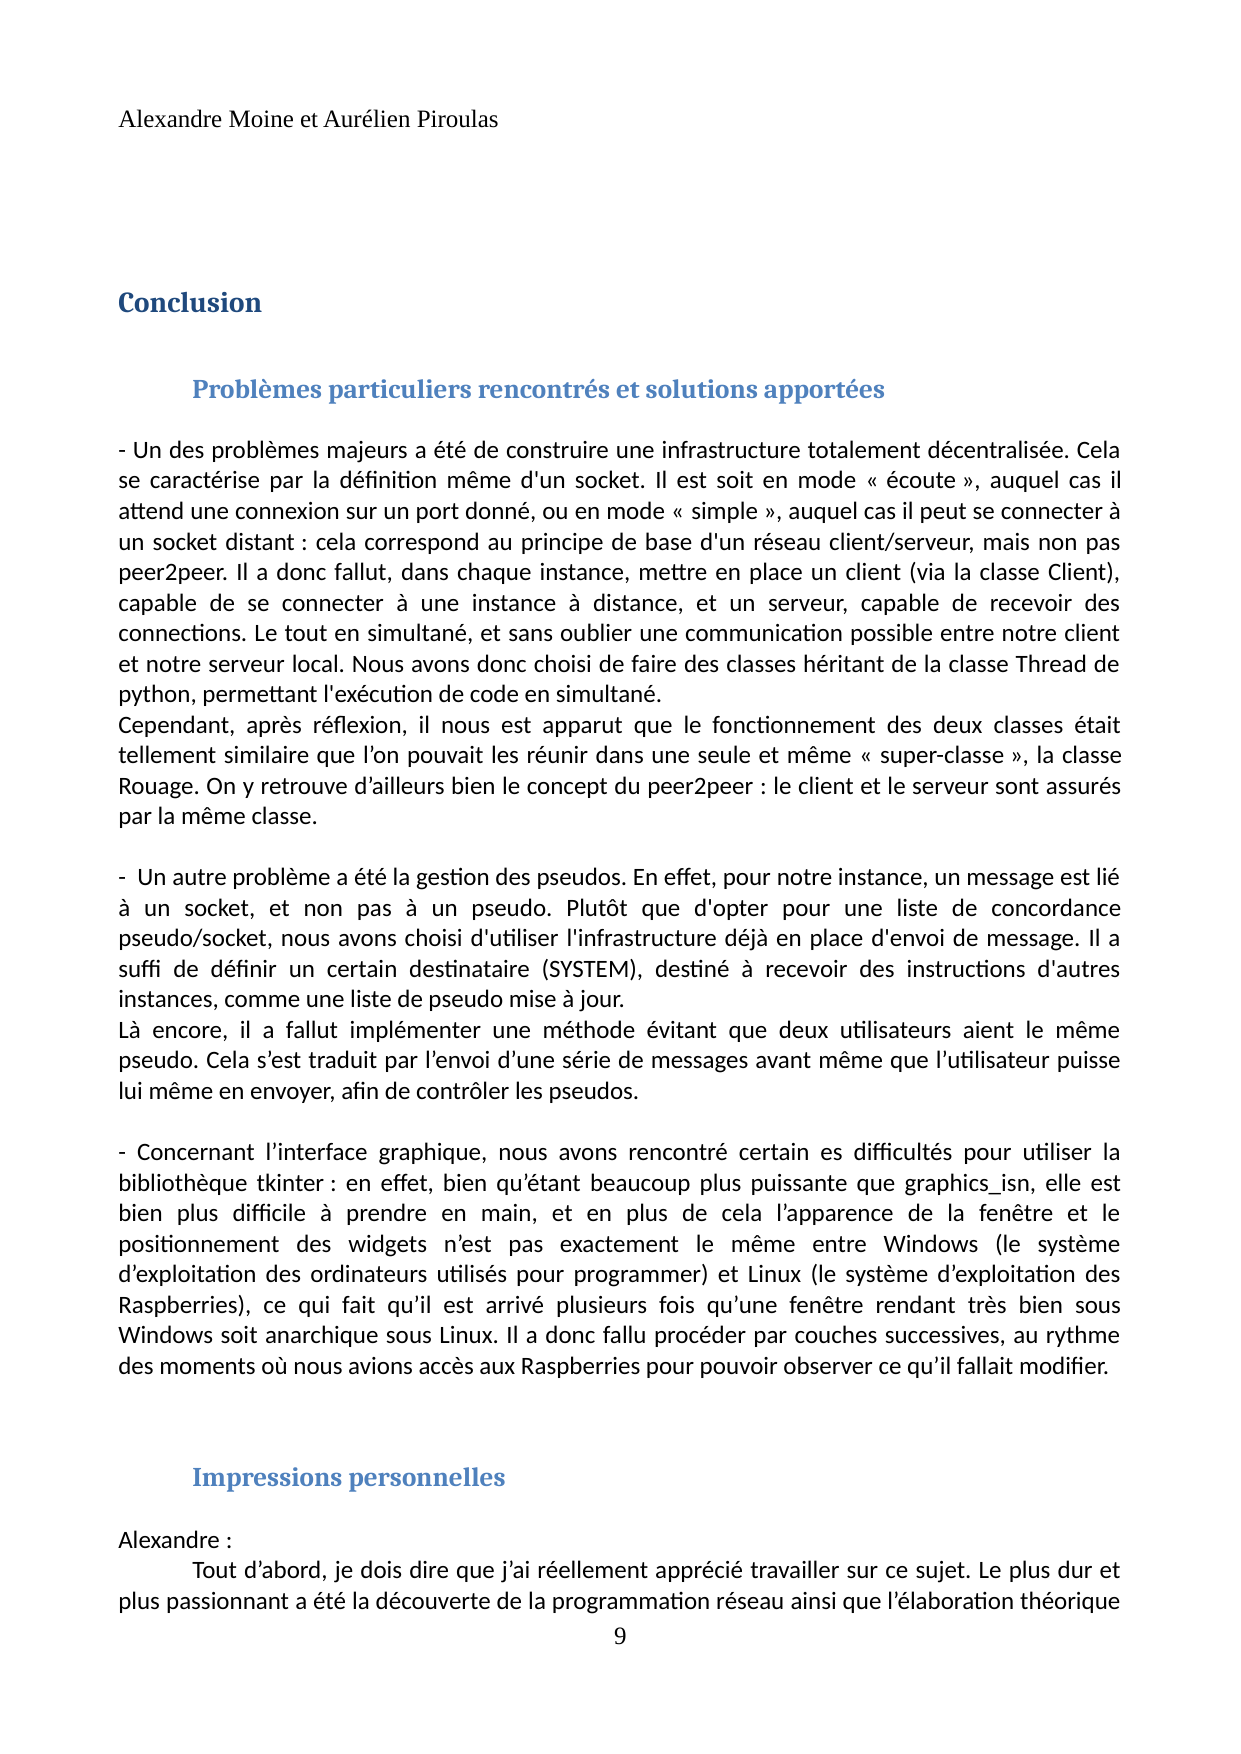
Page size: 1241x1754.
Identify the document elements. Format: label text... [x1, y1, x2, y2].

text - Un autre problème a été la gestion des pseudos. En effet, pour notre instance, un message est lié à un socket, et non pas à un pseudo. Plutôt que d'opter pour une liste de concordance pseudo/socket, nous avons choisi d'utiliser l'infrastructure déjà en place d'envoi de message. Il a suffi de définir un certain destinataire (SYSTEM), destiné à recevoir des instructions d'autres instances, comme une liste de pseudo mise à jour. [118, 861, 1122, 1014]
text Conclusion [118, 286, 1122, 320]
text Alexandre : [118, 1524, 1122, 1554]
text - Un des problèmes majeurs a été de construire une infrastructure totalement décentralisée. Cela se caractérise par la définition même d'un socket. Il est soit en mode « écoute », auquel cas il attend une connexion sur un port donné, ou en mode « simple », auquel cas il peut se connecter à un socket distant : cela correspond au principe de base d'un réseau client/serveur, mais non pas peer2peer. Il a donc fallut, dans chaque instance, mettre en place un client (via la classe Client), capable de se connecter à une instance à distance, et un serveur, capable de recevoir des connections. Le tout en simultané, et sans oublier une communication possible entre notre client et notre serveur local. Nous avons donc choisi de faire des classes héritant de la classe Thread de python, permettant l'exécution de code en simultané. [118, 434, 1122, 709]
text Là encore, il a fallut implémenter une méthode évitant que deux utilisateurs aient le même pseudo. Cela s’est traduit par l’envoi d’une série de messages avant même que l’utilisateur puisse lui même en envoyer, afin de contrôler les pseudos. [118, 1014, 1122, 1106]
subtitle Problèmes particuliers rencontrés et solutions apportées [118, 374, 1122, 405]
subtitle Impressions personnelles [118, 1462, 1122, 1493]
text Tout d’abord, je dois dire que j’ai réellement apprécié travailler sur ce sujet. Le plus dur et plus passionnant a été la découverte de la programmation réseau ainsi que l’élaboration théorique [118, 1554, 1122, 1615]
text Cependant, après réflexion, il nous est apparut que le fonctionnement des deux classes était tellement similaire que l’on pouvait les réunir dans une seule et même « super-classe », la classe Rouage. On y retrouve d’ailleurs bien le concept du peer2peer : le client et le serveur sont assurés par la même classe. [118, 709, 1122, 831]
text - Concernant l’interface graphique, nous avons rencontré certain es difficultés pour utiliser la bibliothèque tkinter : en effet, bien qu’étant beaucoup plus puissante que graphics_isn, elle est bien plus difficile à prendre en main, et en plus de cela l’apparence de la fenêtre et le positionnement des widgets n’est pas exactement le même entre Windows (le système d’exploitation des ordinateurs utilisés pour programmer) et Linux (le système d’exploitation des Raspberries), ce qui fait qu’il est arrivé plusieurs fois qu’une fenêtre rendant très bien sous Windows soit anarchique sous Linux. Il a donc fallu procéder par couches successives, au rythme des moments où nous avions accès aux Raspberries pour pouvoir observer ce qu’il fallait modifier. [118, 1136, 1122, 1380]
